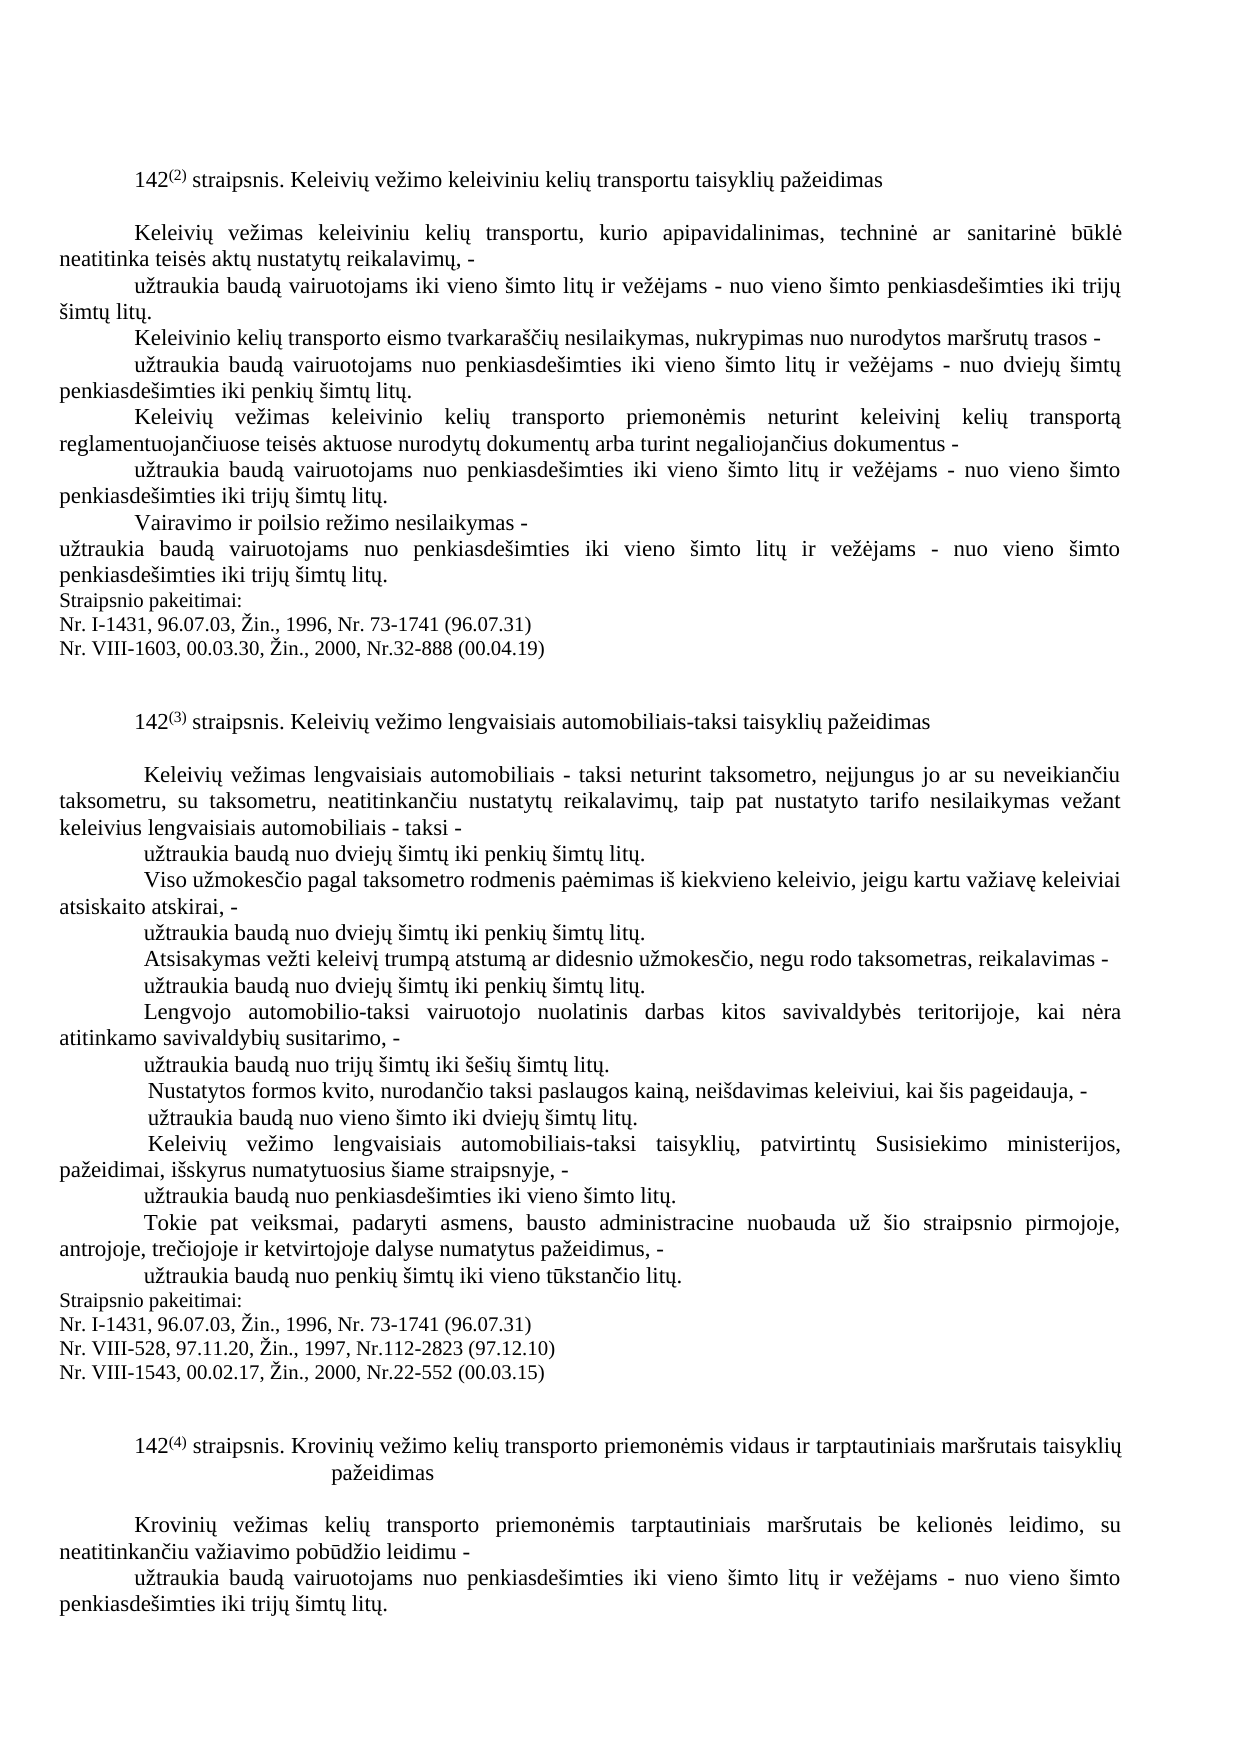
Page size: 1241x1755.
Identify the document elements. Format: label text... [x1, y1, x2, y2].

text 142(4) straipsnis. Krovinių vežimo kelių transporto priemonėmis vidaus ir tarptautiniais maršrutais taisyklių pažeidimas [134, 1432, 1122, 1485]
text užtraukia baudą nuo vieno šimto iki dviejų šimtų litų. [59, 1103, 1122, 1130]
text Straipsnio pakeitimai: [59, 588, 1122, 612]
text užtraukia baudą nuo dviejų šimtų iki penkių šimtų litų. [59, 972, 1122, 998]
text Tokie pat veiksmai, padaryti asmens, bausto administracine nuobauda už šio straipsnio pirmojoje, antrojoje, trečiojoje ir ketvirtojoje dalyse numatytus pažeidimus, - [59, 1209, 1122, 1262]
text užtraukia baudą nuo dviejų šimtų iki penkių šimtų litų. [59, 840, 1122, 866]
text Vairavimo ir poilsio režimo nesilaikymas - [59, 509, 1122, 535]
text Straipsnio pakeitimai: [59, 1288, 1122, 1312]
text Keleivių vežimas keleiviniu kelių transportu, kurio apipavidalinimas, techninė ar sanitarinė būklė neatitinka teisės aktų nustatytų reikalavimų, - [59, 219, 1122, 272]
text Keleivinio kelių transporto eismo tvarkaraščių nesilaikymas, nukrypimas nuo nurodytos maršrutų trasos - [59, 324, 1122, 351]
text 142(3) straipsnis. Keleivių vežimo lengvaisiais automobiliais-taksi taisyklių pažeidimas [134, 708, 1122, 734]
text užtraukia baudą vairuotojams nuo penkiasdešimties iki vieno šimto litų ir vežėjams - nuo vieno šimto penkiasdešimties iki trijų šimtų litų. [59, 535, 1122, 588]
text užtraukia baudą nuo dviejų šimtų iki penkių šimtų litų. [59, 919, 1122, 945]
text Krovinių vežimas kelių transporto priemonėmis tarptautiniais maršrutais be kelionės leidimo, su neatitinkančiu važiavimo pobūdžio leidimu - [59, 1511, 1122, 1564]
text Lengvojo automobilio-taksi vairuotojo nuolatinis darbas kitos savivaldybės teritorijoje, kai nėra atitinkamo savivaldybių susitarimo, - [59, 998, 1122, 1051]
text užtraukia baudą nuo penkiasdešimties iki vieno šimto litų. [59, 1183, 1122, 1209]
text 142(2) straipsnis. Keleivių vežimo keleiviniu kelių transportu taisyklių pažeidimas [134, 166, 1122, 193]
text užtraukia baudą nuo trijų šimtų iki šešių šimtų litų. [59, 1051, 1122, 1077]
text Nr. VIII-1543, 00.02.17, Žin., 2000, Nr.22-552 (00.03.15) [59, 1360, 1122, 1384]
text Keleivių vežimas lengvaisiais automobiliais - taksi neturint taksometro, neįjungus jo ar su neveikiančiu taksometru, su taksometru, neatitinkančiu nustatytų reikalavimų, taip pat nustatyto tarifo nesilaikymas vežant keleivius lengvaisiais automobiliais - taksi - [59, 761, 1122, 840]
text užtraukia baudą vairuotojams nuo penkiasdešimties iki vieno šimto litų ir vežėjams - nuo vieno šimto penkiasdešimties iki trijų šimtų litų. [59, 456, 1122, 509]
text Nr. VIII-1603, 00.03.30, Žin., 2000, Nr.32-888 (00.04.19) [59, 636, 1122, 660]
text užtraukia baudą vairuotojams iki vieno šimto litų ir vežėjams - nuo vieno šimto penkiasdešimties iki trijų šimtų litų. [59, 272, 1122, 324]
text Nr. VIII-528, 97.11.20, Žin., 1997, Nr.112-2823 (97.12.10) [59, 1336, 1122, 1360]
text Keleivių vežimas keleivinio kelių transporto priemonėmis neturint keleivinį kelių transportą reglamentuojančiuose teisės aktuose nurodytų dokumentų arba turint negaliojančius dokumentus - [59, 403, 1122, 456]
text Nustatytos formos kvito, nurodančio taksi paslaugos kainą, neišdavimas keleiviui, kai šis pageidauja, - [59, 1077, 1122, 1103]
text Keleivių vežimo lengvaisiais automobiliais-taksi taisyklių, patvirtintų Susisiekimo ministerijos, pažeidimai, išskyrus numatytuosius šiame straipsnyje, - [59, 1130, 1122, 1183]
text užtraukia baudą vairuotojams nuo penkiasdešimties iki vieno šimto litų ir vežėjams - nuo dviejų šimtų penkiasdešimties iki penkių šimtų litų. [59, 351, 1122, 403]
text Nr. I-1431, 96.07.03, Žin., 1996, Nr. 73-1741 (96.07.31) [59, 612, 1122, 636]
text užtraukia baudą vairuotojams nuo penkiasdešimties iki vieno šimto litų ir vežėjams - nuo vieno šimto penkiasdešimties iki trijų šimtų litų. [59, 1564, 1122, 1617]
text užtraukia baudą nuo penkių šimtų iki vieno tūkstančio litų. [59, 1262, 1122, 1288]
text Viso užmokesčio pagal taksometro rodmenis paėmimas iš kiekvieno keleivio, jeigu kartu važiavę keleiviai atsiskaito atskirai, - [59, 866, 1122, 919]
text Atsisakymas vežti keleivį trumpą atstumą ar didesnio užmokesčio, negu rodo taksometras, reikalavimas - [59, 945, 1122, 972]
text Nr. I-1431, 96.07.03, Žin., 1996, Nr. 73-1741 (96.07.31) [59, 1312, 1122, 1336]
